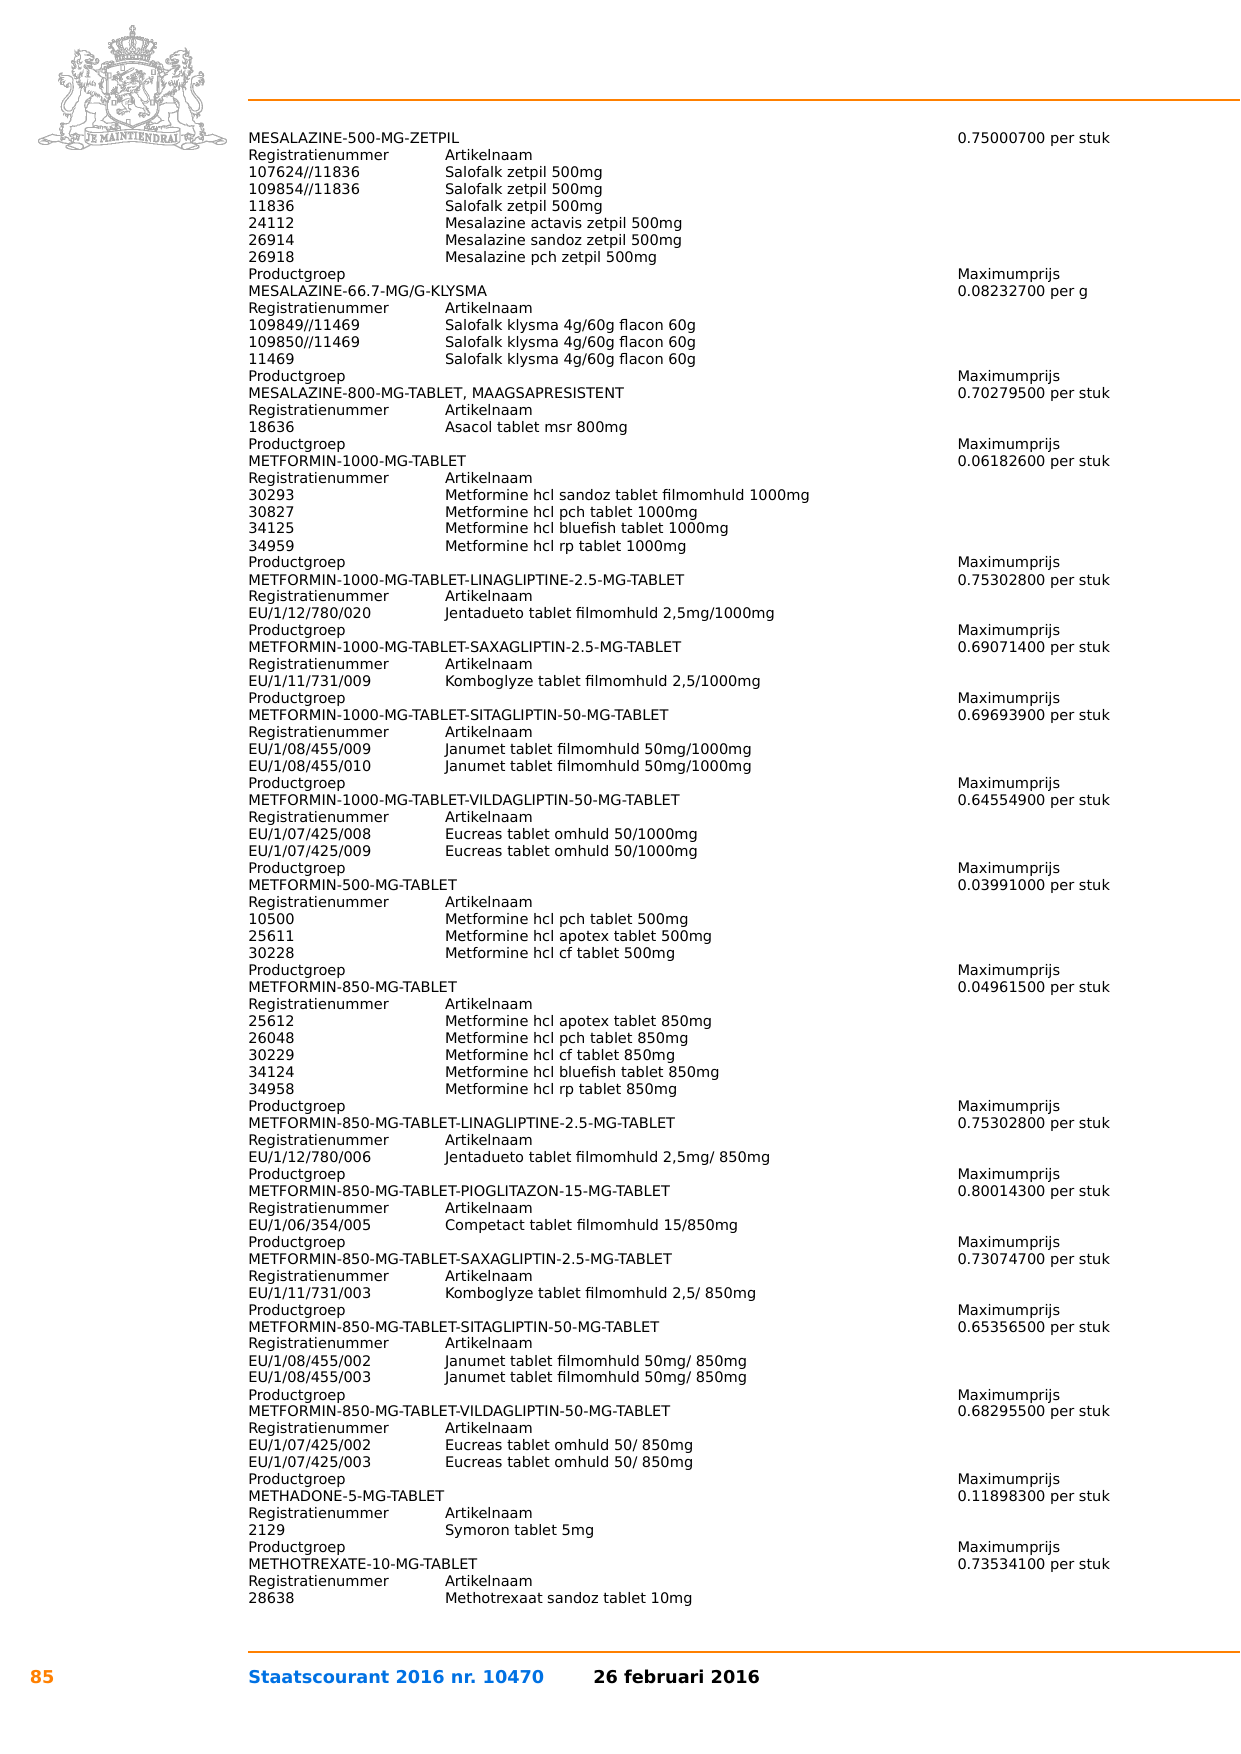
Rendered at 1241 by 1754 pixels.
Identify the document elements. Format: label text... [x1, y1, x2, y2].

table_cell Artikelnaam [439, 470, 951, 486]
table_cell Metformine hcl cf tablet 850mg [439, 1047, 951, 1064]
table_cell Registratienummer [248, 894, 439, 911]
table_cell Productgroep [248, 266, 439, 283]
table_cell Salofalk zetpil 500mg [439, 164, 951, 181]
table_cell Artikelnaam [439, 300, 951, 317]
table_cell Maximumprijs [951, 1234, 1163, 1251]
table_cell [951, 928, 1163, 945]
table_cell 18636 [248, 419, 439, 436]
table_cell Registratienummer [248, 588, 439, 605]
table_cell Metformine hcl rp tablet 1000mg [439, 538, 951, 554]
table_cell [951, 164, 1163, 181]
table_cell Maximumprijs [951, 436, 1163, 452]
table_cell EU/1/08/455/009 [248, 741, 439, 758]
table_cell 34959 [248, 538, 439, 554]
table_cell Artikelnaam [439, 656, 951, 673]
table_cell [951, 894, 1163, 911]
table_cell EU/1/12/780/006 [248, 1149, 439, 1166]
table_cell Productgroep [248, 775, 439, 792]
table_cell EU/1/11/731/003 [248, 1285, 439, 1301]
table_cell 0.70279500 per stuk [951, 385, 1163, 402]
table_cell Maximumprijs [951, 1301, 1163, 1318]
table_cell Competact tablet filmomhuld 15/850mg [439, 1217, 951, 1233]
table_cell Artikelnaam [439, 996, 951, 1013]
table_cell METFORMIN-1000-MG-TABLET-SITAGLIPTIN-50-MG-TABLET [248, 707, 951, 724]
table_cell 0.08232700 per g [951, 283, 1163, 300]
table_cell [439, 690, 951, 707]
table_cell METFORMIN-1000-MG-TABLET [248, 453, 951, 469]
table_cell 26914 [248, 232, 439, 249]
table_cell Metformine hcl bluefish tablet 850mg [439, 1064, 951, 1081]
table_cell Registratienummer [248, 1573, 439, 1590]
table_cell [951, 911, 1163, 928]
table_cell Registratienummer [248, 1420, 439, 1437]
table_cell Jentadueto tablet filmomhuld 2,5mg/1000mg [439, 605, 951, 622]
table_cell 0.75302800 per stuk [951, 571, 1163, 588]
table_cell MESALAZINE-800-MG-TABLET, MAAGSAPRESISTENT [248, 385, 951, 402]
table_cell Asacol tablet msr 800mg [439, 419, 951, 436]
table_cell Maximumprijs [951, 690, 1163, 707]
table_cell Productgroep [248, 860, 439, 877]
table_cell 0.64554900 per stuk [951, 792, 1163, 809]
table_cell [951, 996, 1163, 1013]
table_cell [951, 741, 1163, 758]
table_cell [951, 724, 1163, 741]
table_cell [951, 520, 1163, 537]
table_cell [951, 504, 1163, 520]
table_cell [439, 1471, 951, 1488]
table_cell Productgroep [248, 554, 439, 571]
table_cell Komboglyze tablet filmomhuld 2,5/ 850mg [439, 1285, 951, 1301]
table_cell [951, 945, 1163, 962]
table_cell METFORMIN-850-MG-TABLET-SAXAGLIPTIN-2.5-MG-TABLET [248, 1251, 951, 1267]
table_cell EU/1/07/425/003 [248, 1454, 439, 1471]
table_cell Maximumprijs [951, 1386, 1163, 1403]
table_cell 109854//11836 [248, 181, 439, 198]
table_cell [439, 1166, 951, 1183]
table_cell 34125 [248, 520, 439, 537]
table_cell [951, 1217, 1163, 1233]
table_cell 109849//11469 [248, 317, 439, 334]
table_cell 0.04961500 per stuk [951, 979, 1163, 996]
table_cell [951, 351, 1163, 368]
table_cell Salofalk zetpil 500mg [439, 181, 951, 198]
table_cell EU/1/08/455/003 [248, 1369, 439, 1386]
table_cell [951, 1590, 1163, 1607]
table_cell 24112 [248, 215, 439, 232]
table_cell 0.69071400 per stuk [951, 639, 1163, 656]
table_cell [951, 215, 1163, 232]
table_cell Artikelnaam [439, 1268, 951, 1284]
table_cell Artikelnaam [439, 1420, 951, 1437]
table_cell EU/1/06/354/005 [248, 1217, 439, 1233]
table_cell [951, 826, 1163, 843]
table_cell Maximumprijs [951, 860, 1163, 877]
table_cell Symoron tablet 5mg [439, 1522, 951, 1539]
table_cell [951, 588, 1163, 605]
table_cell [951, 402, 1163, 418]
table_cell [951, 1132, 1163, 1149]
table_cell Metformine hcl pch tablet 500mg [439, 911, 951, 928]
table_cell Registratienummer [248, 1505, 439, 1522]
table_cell Metformine hcl rp tablet 850mg [439, 1081, 951, 1098]
table_cell Productgroep [248, 690, 439, 707]
table_cell [951, 673, 1163, 690]
table_cell 0.03991000 per stuk [951, 877, 1163, 894]
table_cell Registratienummer [248, 809, 439, 826]
table_cell METFORMIN-500-MG-TABLET [248, 877, 951, 894]
table_cell [951, 1420, 1163, 1437]
table_cell [951, 1013, 1163, 1030]
table_cell Eucreas tablet omhuld 50/1000mg [439, 826, 951, 843]
table_cell [439, 860, 951, 877]
table_cell Metformine hcl pch tablet 1000mg [439, 504, 951, 520]
table_cell METFORMIN-850-MG-TABLET-VILDAGLIPTIN-50-MG-TABLET [248, 1403, 951, 1420]
table_cell Registratienummer [248, 147, 439, 164]
table_cell [951, 605, 1163, 622]
table_cell METFORMIN-1000-MG-TABLET-LINAGLIPTINE-2.5-MG-TABLET [248, 571, 951, 588]
table_cell Maximumprijs [951, 1471, 1163, 1488]
table_cell [439, 962, 951, 979]
table_cell Artikelnaam [439, 147, 951, 164]
table_cell Artikelnaam [439, 724, 951, 741]
table_cell 30293 [248, 486, 439, 503]
table_cell [439, 436, 951, 452]
table_cell 0.65356500 per stuk [951, 1319, 1163, 1335]
table_cell [439, 1386, 951, 1403]
table_cell 0.75302800 per stuk [951, 1115, 1163, 1132]
table_cell Artikelnaam [439, 809, 951, 826]
table_cell Registratienummer [248, 1200, 439, 1217]
table_cell [951, 656, 1163, 673]
table_cell [951, 1047, 1163, 1064]
table_cell Salofalk klysma 4g/60g flacon 60g [439, 334, 951, 351]
table_cell Maximumprijs [951, 1166, 1163, 1183]
table_cell Salofalk klysma 4g/60g flacon 60g [439, 317, 951, 334]
table_cell Janumet tablet filmomhuld 50mg/ 850mg [439, 1353, 951, 1369]
table_cell Maximumprijs [951, 1539, 1163, 1556]
table_cell Productgroep [248, 1166, 439, 1183]
table_cell 107624//11836 [248, 164, 439, 181]
table_cell 0.11898300 per stuk [951, 1488, 1163, 1505]
table_cell Metformine hcl bluefish tablet 1000mg [439, 520, 951, 537]
table_cell Eucreas tablet omhuld 50/ 850mg [439, 1454, 951, 1471]
table_cell [951, 1200, 1163, 1217]
table_cell EU/1/07/425/008 [248, 826, 439, 843]
table_cell 10500 [248, 911, 439, 928]
picture [38, 25, 227, 150]
table_cell Productgroep [248, 1301, 439, 1318]
table_cell [951, 470, 1163, 486]
table_cell Janumet tablet filmomhuld 50mg/ 850mg [439, 1369, 951, 1386]
table_cell Artikelnaam [439, 588, 951, 605]
table_cell 109850//11469 [248, 334, 439, 351]
table_cell Eucreas tablet omhuld 50/1000mg [439, 843, 951, 860]
table_cell 2129 [248, 1522, 439, 1539]
table_cell Mesalazine actavis zetpil 500mg [439, 215, 951, 232]
table_cell [951, 1369, 1163, 1386]
table_cell METHOTREXATE-10-MG-TABLET [248, 1556, 951, 1573]
table_cell Metformine hcl apotex tablet 500mg [439, 928, 951, 945]
table_cell METFORMIN-1000-MG-TABLET-VILDAGLIPTIN-50-MG-TABLET [248, 792, 951, 809]
table_cell Salofalk klysma 4g/60g flacon 60g [439, 351, 951, 368]
table_cell 0.80014300 per stuk [951, 1183, 1163, 1199]
table_cell METHADONE-5-MG-TABLET [248, 1488, 951, 1505]
table_cell [439, 554, 951, 571]
table_cell 0.69693900 per stuk [951, 707, 1163, 724]
table_cell [951, 1437, 1163, 1454]
table_cell 30827 [248, 504, 439, 520]
table_cell 0.73534100 per stuk [951, 1556, 1163, 1573]
table_cell Artikelnaam [439, 894, 951, 911]
table_cell [951, 1522, 1163, 1539]
table_cell [951, 486, 1163, 503]
table_cell Artikelnaam [439, 1132, 951, 1149]
table_cell [951, 843, 1163, 860]
table_cell 30228 [248, 945, 439, 962]
table_cell 34958 [248, 1081, 439, 1098]
table_cell 0.06182600 per stuk [951, 453, 1163, 469]
table_cell Maximumprijs [951, 368, 1163, 384]
table_cell 11836 [248, 198, 439, 215]
table_cell Artikelnaam [439, 1335, 951, 1352]
table_cell METFORMIN-850-MG-TABLET-SITAGLIPTIN-50-MG-TABLET [248, 1319, 951, 1335]
table_cell [439, 1234, 951, 1251]
table_cell [439, 1301, 951, 1318]
table_cell [951, 300, 1163, 317]
table_cell Maximumprijs [951, 622, 1163, 639]
table_cell [951, 1149, 1163, 1166]
table_cell Registratienummer [248, 470, 439, 486]
table_cell [951, 1268, 1163, 1284]
table_cell [951, 1454, 1163, 1471]
table_cell Registratienummer [248, 1268, 439, 1284]
table_cell METFORMIN-850-MG-TABLET [248, 979, 951, 996]
table_cell Komboglyze tablet filmomhuld 2,5/1000mg [439, 673, 951, 690]
table_cell EU/1/08/455/010 [248, 758, 439, 775]
table_cell Methotrexaat sandoz tablet 10mg [439, 1590, 951, 1607]
table_cell [951, 1064, 1163, 1081]
table_cell Productgroep [248, 1098, 439, 1115]
table_cell 28638 [248, 1590, 439, 1607]
table_cell EU/1/07/425/009 [248, 843, 439, 860]
table_cell Productgroep [248, 436, 439, 452]
table_cell Registratienummer [248, 1132, 439, 1149]
table_cell Mesalazine pch zetpil 500mg [439, 249, 951, 266]
table_cell Mesalazine sandoz zetpil 500mg [439, 232, 951, 249]
table_cell [951, 317, 1163, 334]
table_cell Metformine hcl pch tablet 850mg [439, 1030, 951, 1047]
table_cell [951, 758, 1163, 775]
table_cell Registratienummer [248, 300, 439, 317]
table_cell Maximumprijs [951, 962, 1163, 979]
table_cell Janumet tablet filmomhuld 50mg/1000mg [439, 741, 951, 758]
table_cell [951, 249, 1163, 266]
table_cell [951, 1505, 1163, 1522]
table_cell Productgroep [248, 368, 439, 384]
table_cell MESALAZINE-500-MG-ZETPIL [248, 130, 951, 147]
table_cell [951, 809, 1163, 826]
table_cell [439, 775, 951, 792]
table_cell [951, 1353, 1163, 1369]
table_cell [951, 1081, 1163, 1098]
table_cell EU/1/11/731/009 [248, 673, 439, 690]
table_cell Productgroep [248, 1386, 439, 1403]
table_cell Maximumprijs [951, 775, 1163, 792]
table_cell EU/1/07/425/002 [248, 1437, 439, 1454]
table_cell 11469 [248, 351, 439, 368]
table_cell Eucreas tablet omhuld 50/ 850mg [439, 1437, 951, 1454]
table_cell [439, 622, 951, 639]
table_cell [951, 198, 1163, 215]
table_cell Registratienummer [248, 996, 439, 1013]
table_cell [951, 1573, 1163, 1590]
table_cell [951, 147, 1163, 164]
table_cell [439, 1539, 951, 1556]
table_cell [951, 1030, 1163, 1047]
table_cell Artikelnaam [439, 1505, 951, 1522]
table_cell Productgroep [248, 1471, 439, 1488]
table_cell [951, 419, 1163, 436]
table_cell [951, 538, 1163, 554]
table_cell METFORMIN-850-MG-TABLET-LINAGLIPTINE-2.5-MG-TABLET [248, 1115, 951, 1132]
table_cell [951, 232, 1163, 249]
table_cell Productgroep [248, 1539, 439, 1556]
table_cell Metformine hcl apotex tablet 850mg [439, 1013, 951, 1030]
table_cell [439, 266, 951, 283]
table_cell Productgroep [248, 962, 439, 979]
table_cell [439, 1098, 951, 1115]
table_cell 0.75000700 per stuk [951, 130, 1163, 147]
table_cell Metformine hcl cf tablet 500mg [439, 945, 951, 962]
table_cell Jentadueto tablet filmomhuld 2,5mg/ 850mg [439, 1149, 951, 1166]
table_cell Registratienummer [248, 724, 439, 741]
table_cell METFORMIN-850-MG-TABLET-PIOGLITAZON-15-MG-TABLET [248, 1183, 951, 1199]
table_cell [951, 334, 1163, 351]
table_cell 25611 [248, 928, 439, 945]
table_cell Artikelnaam [439, 1200, 951, 1217]
table_cell Artikelnaam [439, 402, 951, 418]
table_cell Maximumprijs [951, 266, 1163, 283]
table_cell Maximumprijs [951, 1098, 1163, 1115]
table_cell [951, 1285, 1163, 1301]
table_cell 34124 [248, 1064, 439, 1081]
table_cell 26048 [248, 1030, 439, 1047]
table_cell 25612 [248, 1013, 439, 1030]
table_cell 30229 [248, 1047, 439, 1064]
table_cell Registratienummer [248, 1335, 439, 1352]
table_cell 0.73074700 per stuk [951, 1251, 1163, 1267]
table_cell [951, 181, 1163, 198]
table_cell 26918 [248, 249, 439, 266]
table_cell Productgroep [248, 622, 439, 639]
table_cell [951, 1335, 1163, 1352]
table_cell Maximumprijs [951, 554, 1163, 571]
table_cell Artikelnaam [439, 1573, 951, 1590]
table_cell [439, 368, 951, 384]
table_cell METFORMIN-1000-MG-TABLET-SAXAGLIPTIN-2.5-MG-TABLET [248, 639, 951, 656]
table_cell EU/1/12/780/020 [248, 605, 439, 622]
table_cell Registratienummer [248, 402, 439, 418]
table_cell 0.68295500 per stuk [951, 1403, 1163, 1420]
table_cell MESALAZINE-66.7-MG/G-KLYSMA [248, 283, 951, 300]
table_cell EU/1/08/455/002 [248, 1353, 439, 1369]
table_cell Productgroep [248, 1234, 439, 1251]
table_cell Salofalk zetpil 500mg [439, 198, 951, 215]
table_cell Registratienummer [248, 656, 439, 673]
table_cell Metformine hcl sandoz tablet filmomhuld 1000mg [439, 486, 951, 503]
table_cell Janumet tablet filmomhuld 50mg/1000mg [439, 758, 951, 775]
